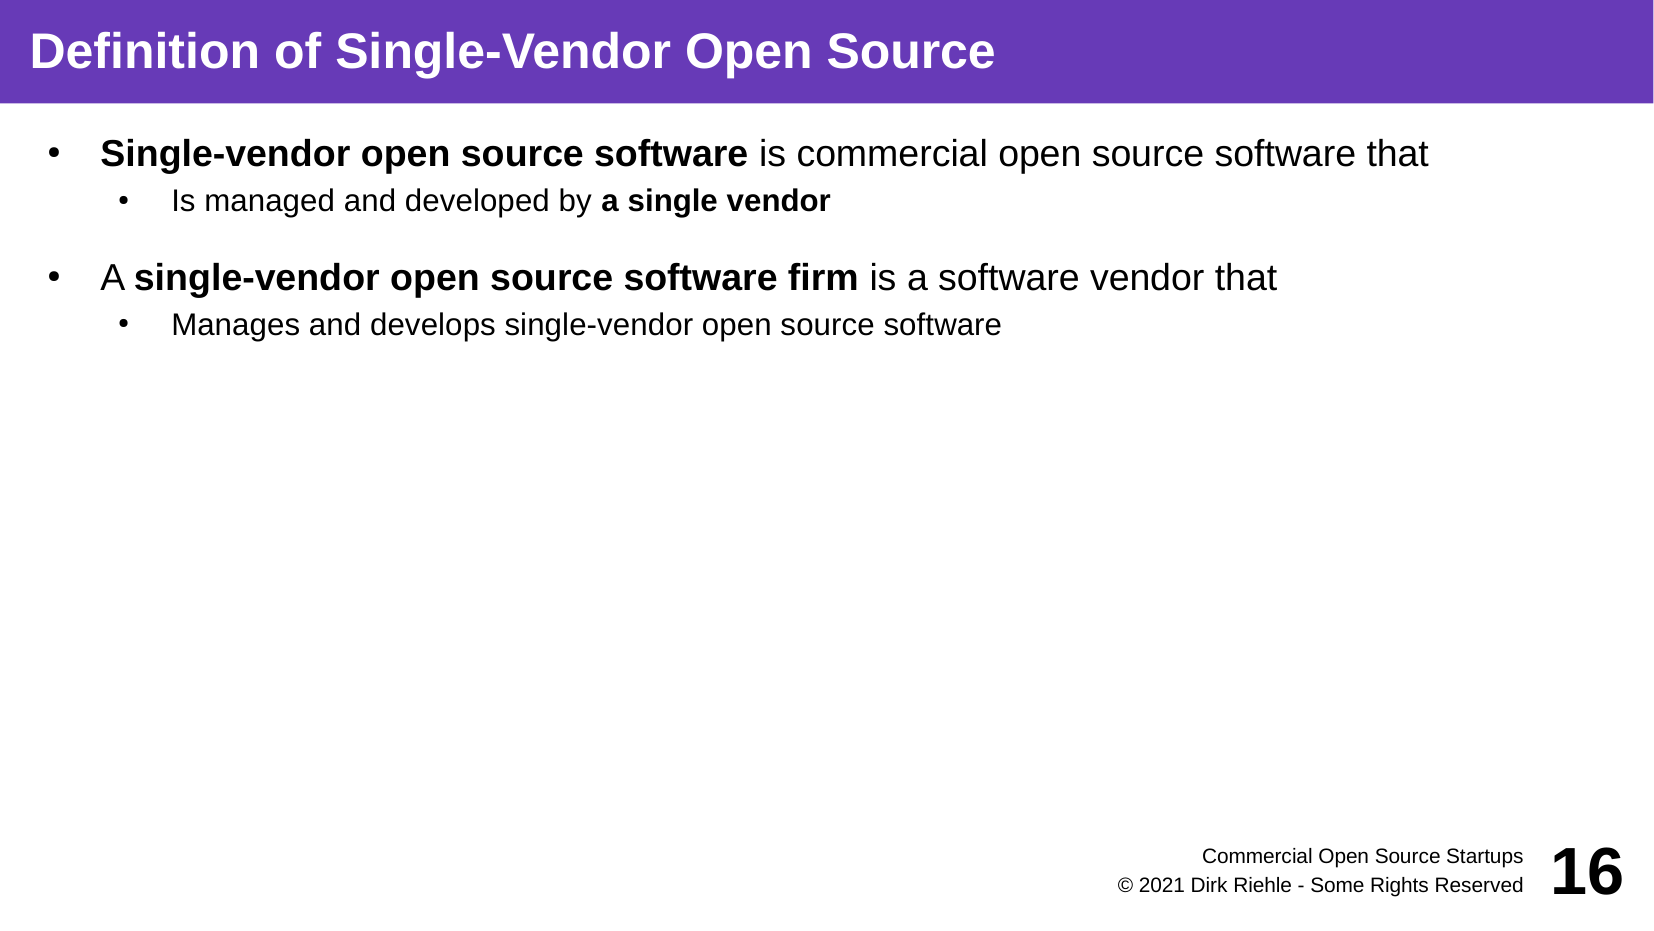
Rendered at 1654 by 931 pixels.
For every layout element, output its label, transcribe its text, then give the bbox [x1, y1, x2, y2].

title Definition of Single-Vendor Open Source [0, 0, 1654, 104]
list Single-vendor open source software is commercial open source software that Is managed and developed by a single vendor A single-vendor open source software firm is a software vendor that Manages and develops single-vendor open source software [29, 132, 1625, 813]
